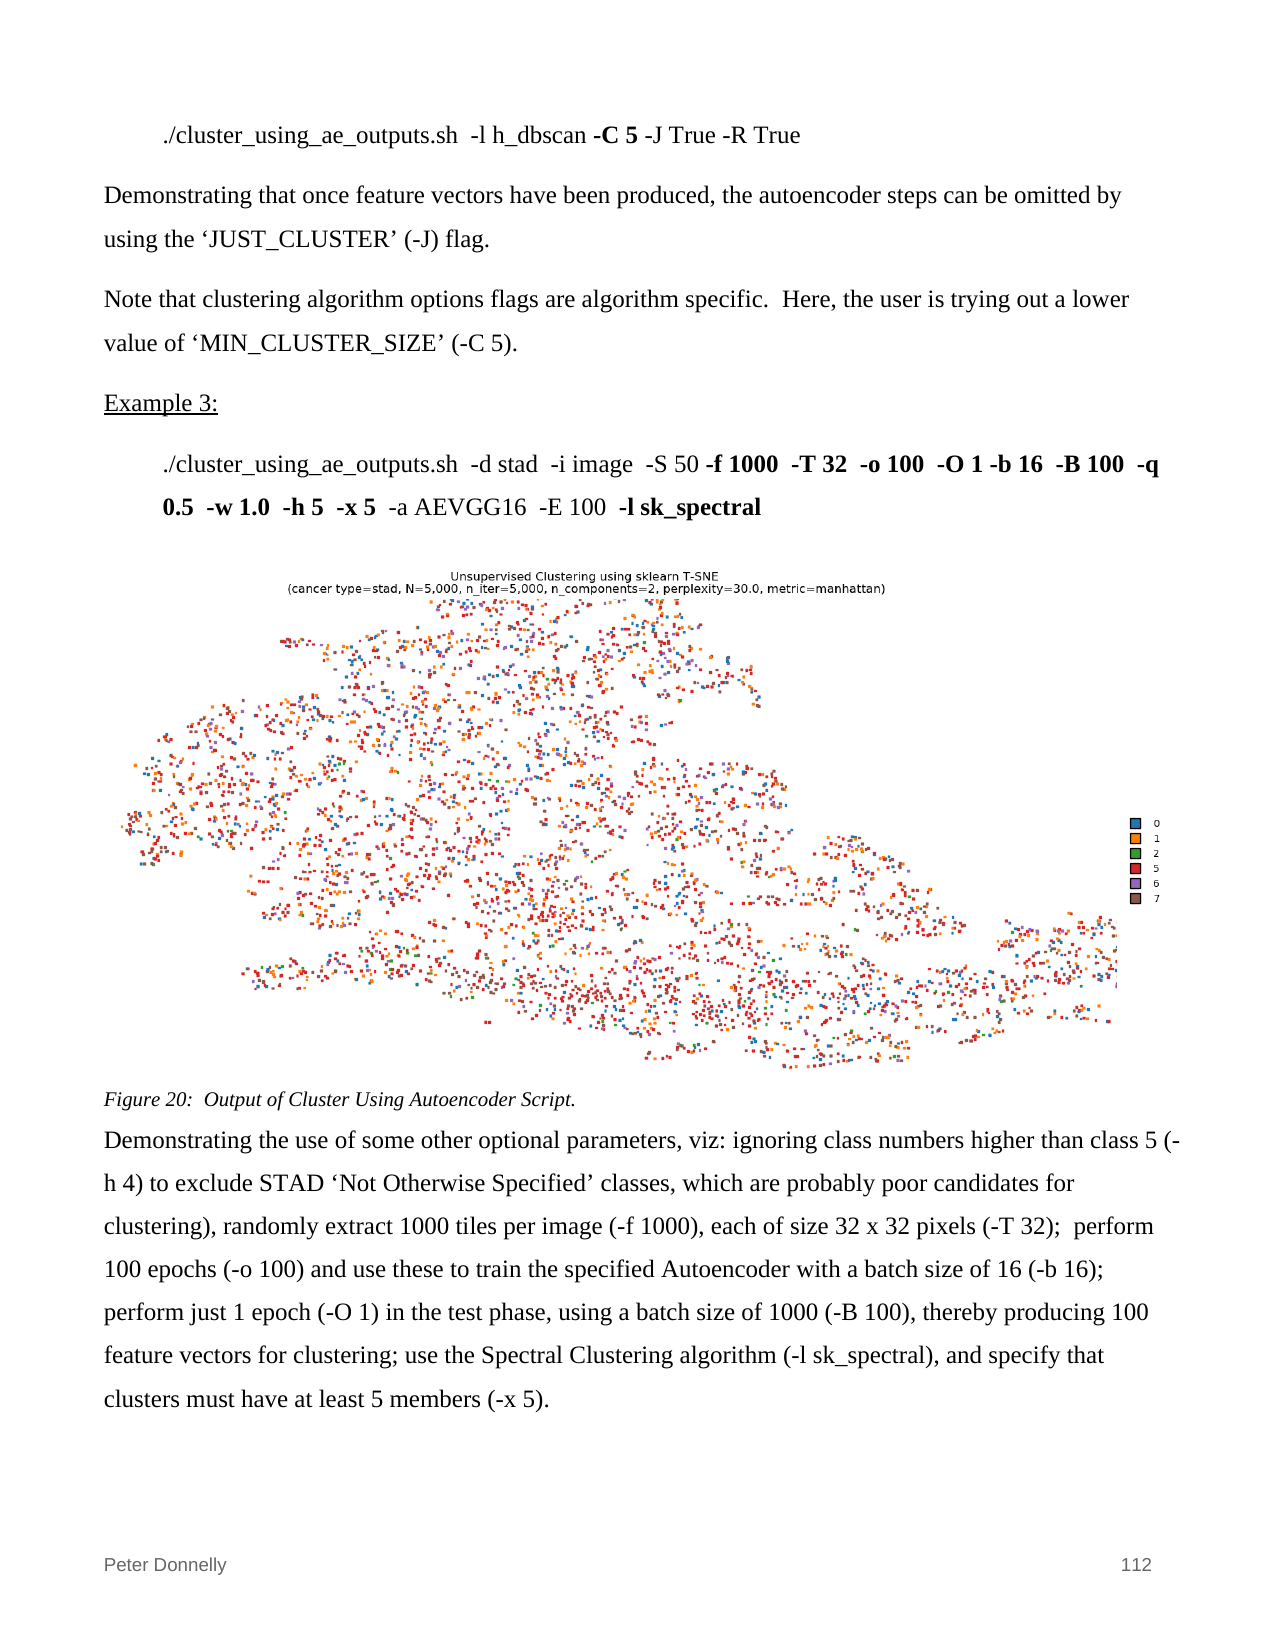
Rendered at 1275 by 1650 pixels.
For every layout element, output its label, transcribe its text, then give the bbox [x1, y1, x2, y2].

text Demonstrating the use of some other optional parameters, viz: ignoring class numbers higher than class 5 (-h 4) to exclude STAD ‘Not Otherwise Specified’ classes, which are probably poor candidates for clustering), randomly extract 1000 tiles per image (-f 1000), each of size 32 x 32 pixels (-T 32); perform 100 epochs (-o 100) and use these to train the specified Autoencoder with a batch size of 16 (-b 16); perform just 1 epoch (-O 1) in the test phase, using a batch size of 1000 (-B 100), thereby producing 100 feature vectors for clustering; use the Spectral Clustering algorithm (-l sk_spectral), and specify that clusters must have at least 5 members (-x 5). [103, 1111, 1181, 1412]
picture [103, 557, 1182, 1087]
text Figure 20: Output of Cluster Using Autoencoder Script. [103, 1087, 1181, 1111]
text Note that clustering algorithm options flags are algorithm specific. Here, the user is trying out a lower value of ‘MIN_CLUSTER_SIZE’ (-C 5). [103, 284, 1181, 356]
text ./cluster_using_ae_outputs.sh -d stad -i image -S 50 -f 1000 -T 32 -o 100 -O 1 -b 16 -B 100 -q 0.5 -w 1.0 -h 5 -x 5 -a AEVGG16 -E 100 -l sk_spectral [162, 449, 1181, 521]
text Demonstrating that once feature vectors have been produced, the autoencoder steps can be omitted by using the ‘JUST_CLUSTER’ (-J) flag. [103, 181, 1181, 252]
text Example 3: [103, 388, 1181, 417]
text [103, 544, 1181, 557]
text ./cluster_using_ae_outputs.sh -l h_dbscan -C 5 -J True -R True [162, 120, 1181, 148]
